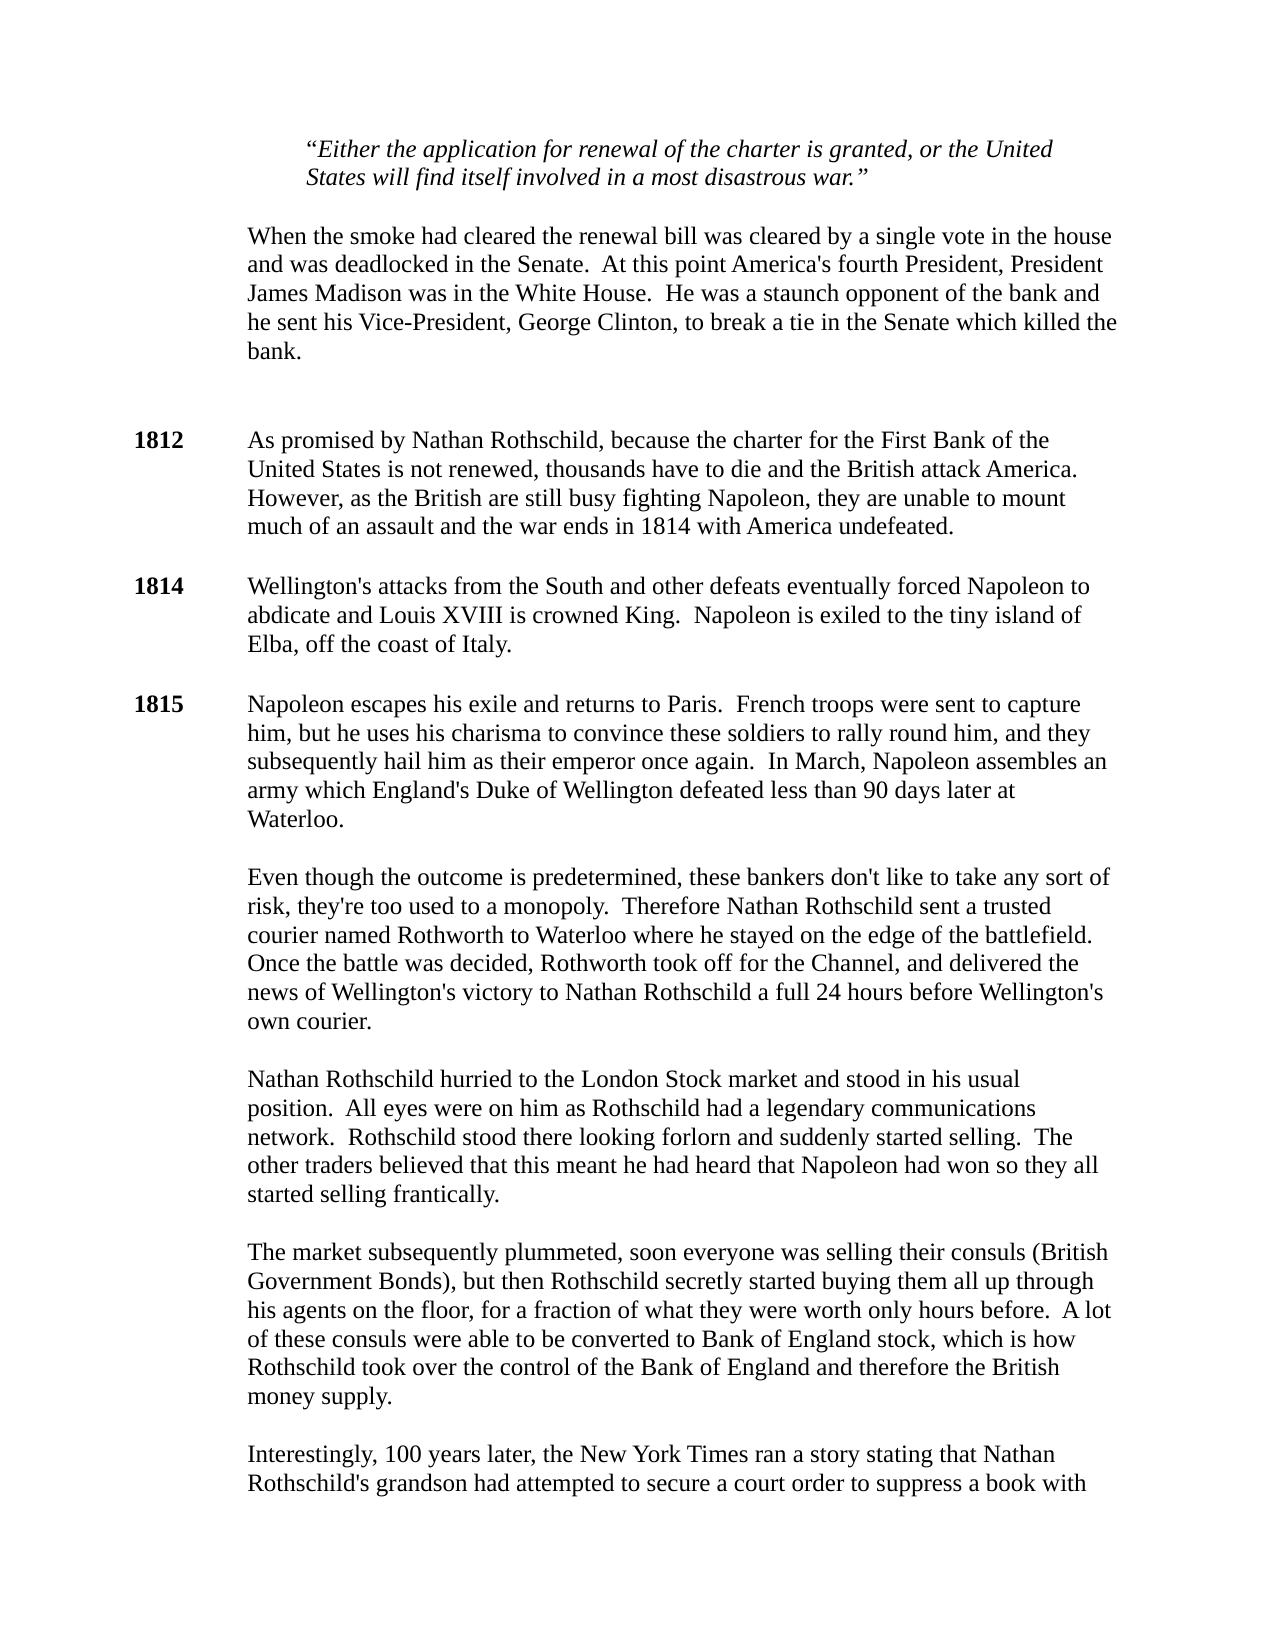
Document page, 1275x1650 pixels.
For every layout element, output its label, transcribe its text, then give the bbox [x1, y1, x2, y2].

table_cell Napoleon escapes his exile and returns to Paris. French troops were sent to capture him, but he uses his charisma to convince these soldiers to rally round him, and they subsequently hail him as their emperor once again. In March, Napoleon assembles an army which England's Duke of Wellington defeated less than 90 days later at Waterloo. Even though the outcome is predetermined, these bankers don't like to take any sort of risk, they're too used to a monopoly. Therefore Nathan Rothschild sent a trusted courier named Rothworth to Waterloo where he stayed on the edge of the battlefield. Once the battle was decided, Rothworth took off for the Channel, and delivered the news of Wellington's victory to Nathan Rothschild a full 24 hours before Wellington's own courier. Nathan Rothschild hurried to the London Stock market and stood in his usual position. All eyes were on him as Rothschild had a legendary communications network. Rothschild stood there looking forlorn and suddenly started selling. The other traders believed that this meant he had heard that Napoleon had won so they all started selling frantically. The market subsequently plummeted, soon everyone was selling their consuls (British Government Bonds), but then Rothschild secretly started buying them all up through his agents on the floor, for a fraction of what they were worth only hours before. A lot of these consuls were able to be converted to Bank of England stock, which is how Rothschild took over the control of the Bank of England and therefore the British money supply. Interestingly, 100 years later, the New York Times ran a story stating that Nathan Rothschild's grandson had attempted to secure a court order to suppress a book with [231, 673, 1134, 1512]
table_cell “Either the application for renewal of the charter is granted, or the United States will find itself involved in a most disastrous war.” When the smoke had cleared the renewal bill was cleared by a single vote in the house and was deadlocked in the Senate. At this point America's fourth President, President James Madison was in the White House. He was a staunch opponent of the bank and he sent his Vice-President, George Clinton, to break a tie in the Senate which killed the bank. [231, 118, 1134, 409]
table_cell 1812 [118, 410, 231, 556]
table_cell As promised by Nathan Rothschild, because the charter for the First Bank of the United States is not renewed, thousands have to die and the British attack America. However, as the British are still busy fighting Napoleon, they are unable to mount much of an assault and the war ends in 1814 with America undefeated. [231, 410, 1134, 556]
table_cell [118, 118, 231, 409]
table_cell 1814 [118, 556, 231, 673]
table_cell 1815 [118, 673, 231, 1512]
table_cell Wellington's attacks from the South and other defeats eventually forced Napoleon to abdicate and Louis XVIII is crowned King. Napoleon is exiled to the tiny island of Elba, off the coast of Italy. [231, 556, 1134, 673]
